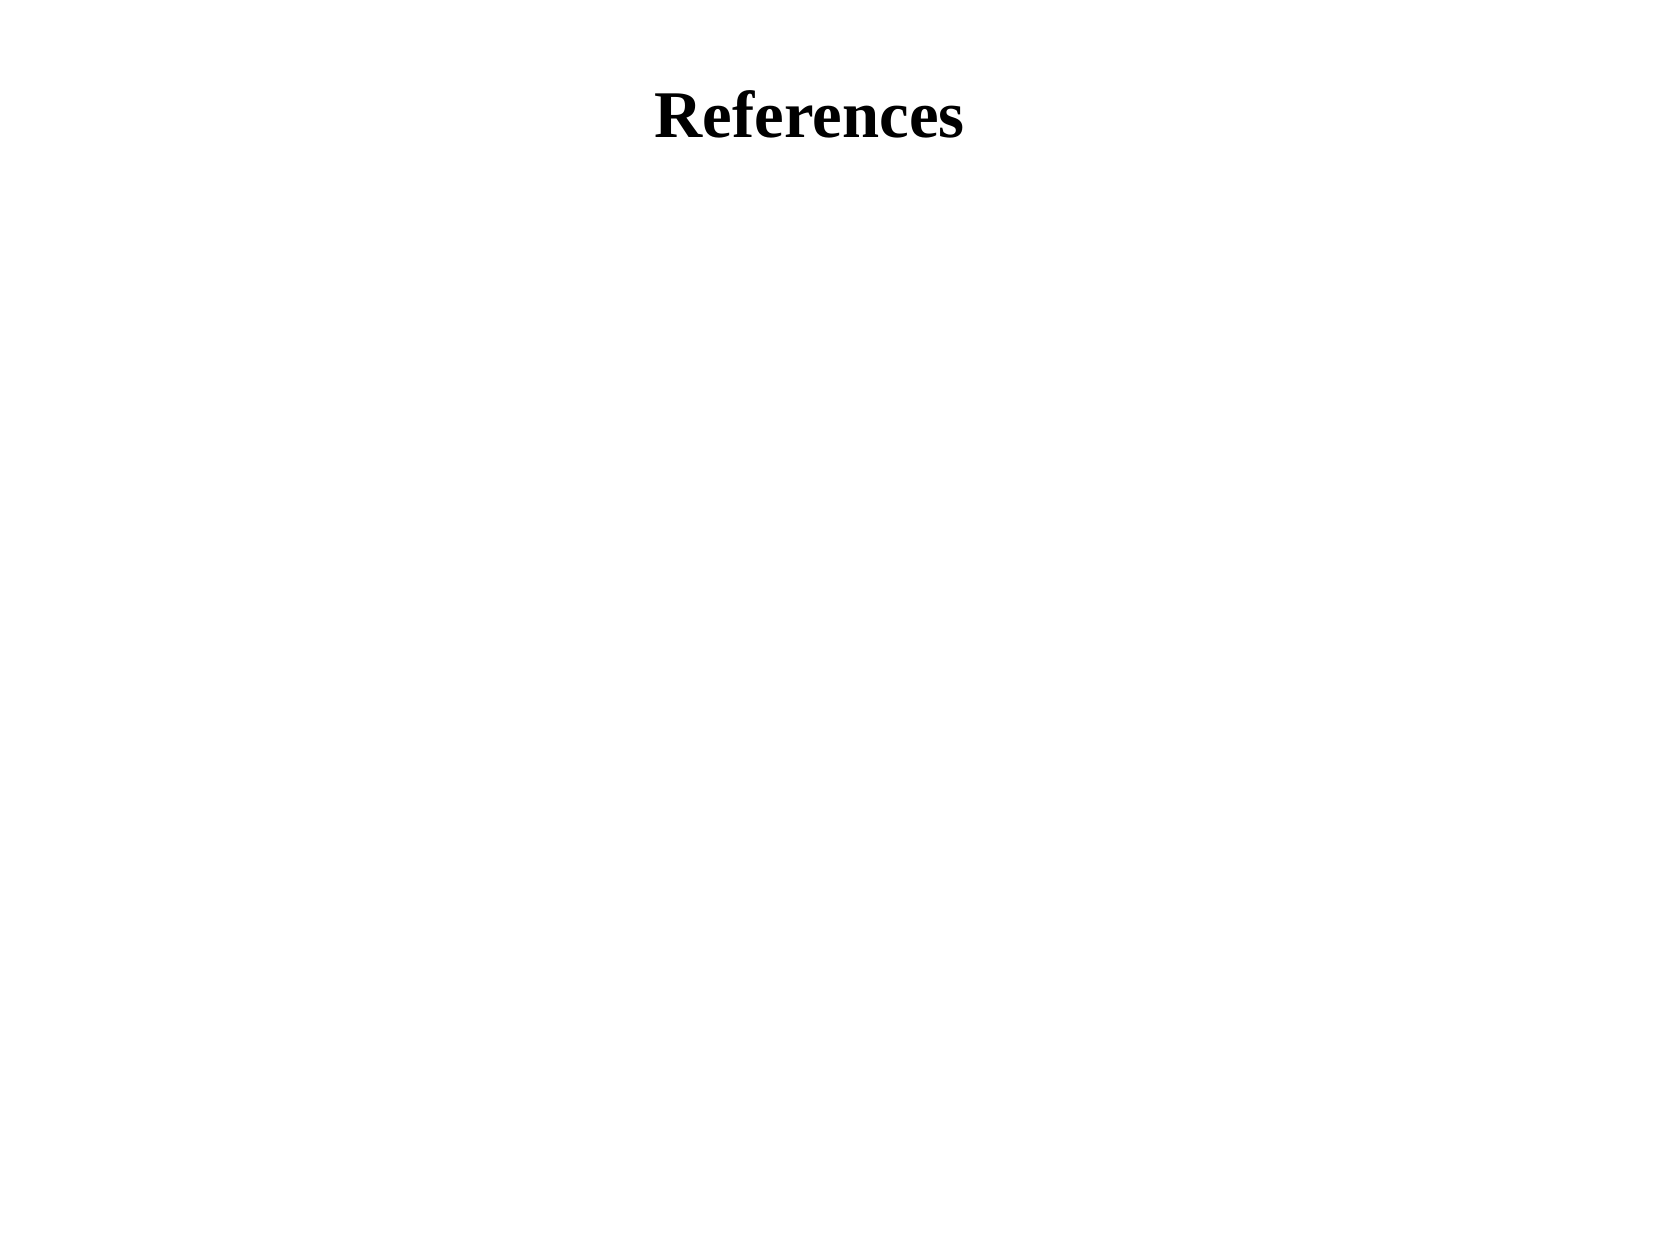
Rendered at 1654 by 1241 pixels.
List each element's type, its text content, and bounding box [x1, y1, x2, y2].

title References [82, 49, 1571, 181]
